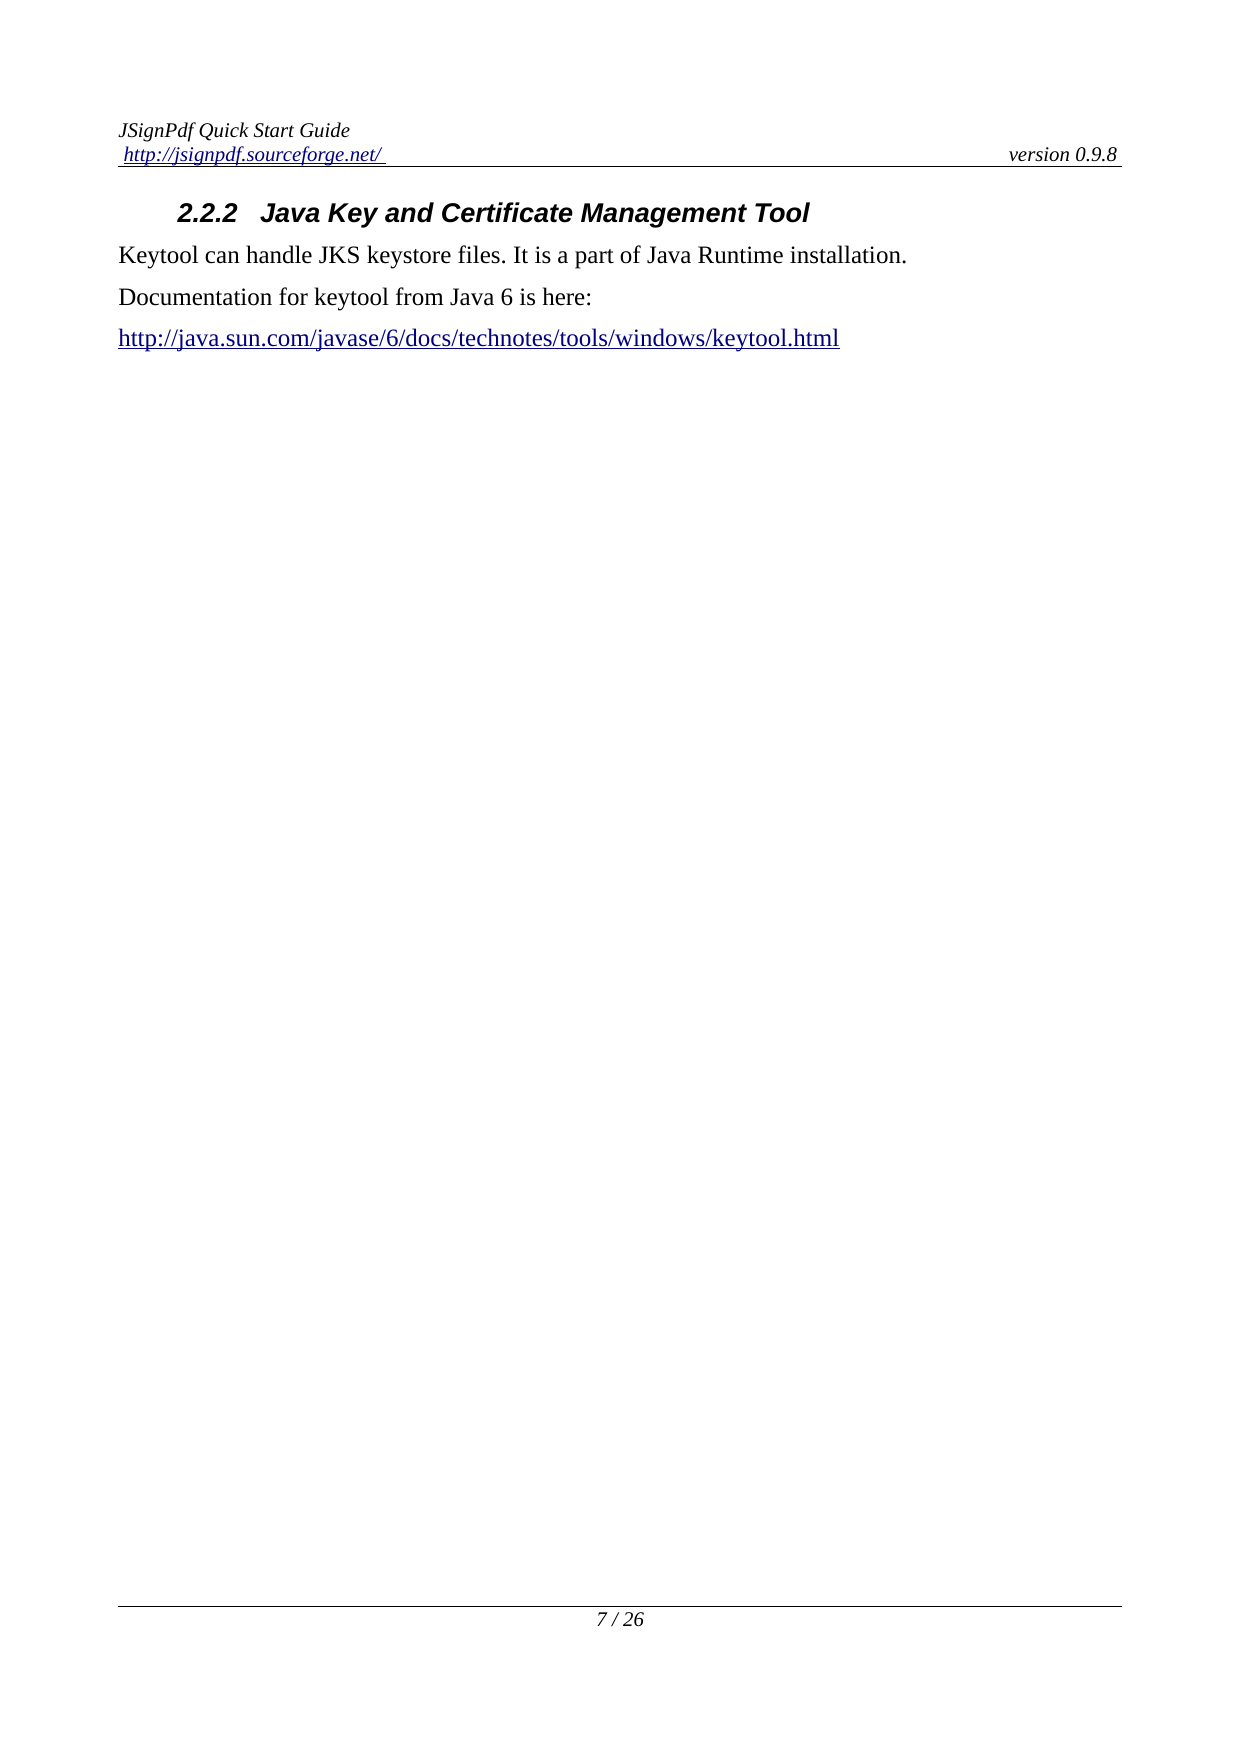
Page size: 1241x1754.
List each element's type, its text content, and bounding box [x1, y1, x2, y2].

text Keytool can handle JKS keystore files. It is a part of Java Runtime installation. [118, 241, 1122, 269]
text Documentation for keytool from Java 6 is here: [118, 282, 1122, 311]
text http://java.sun.com/javase/6/docs/technotes/tools/windows/keytool.html [118, 323, 1122, 352]
subtitle Java Key and Certificate Management Tool [177, 197, 1122, 228]
